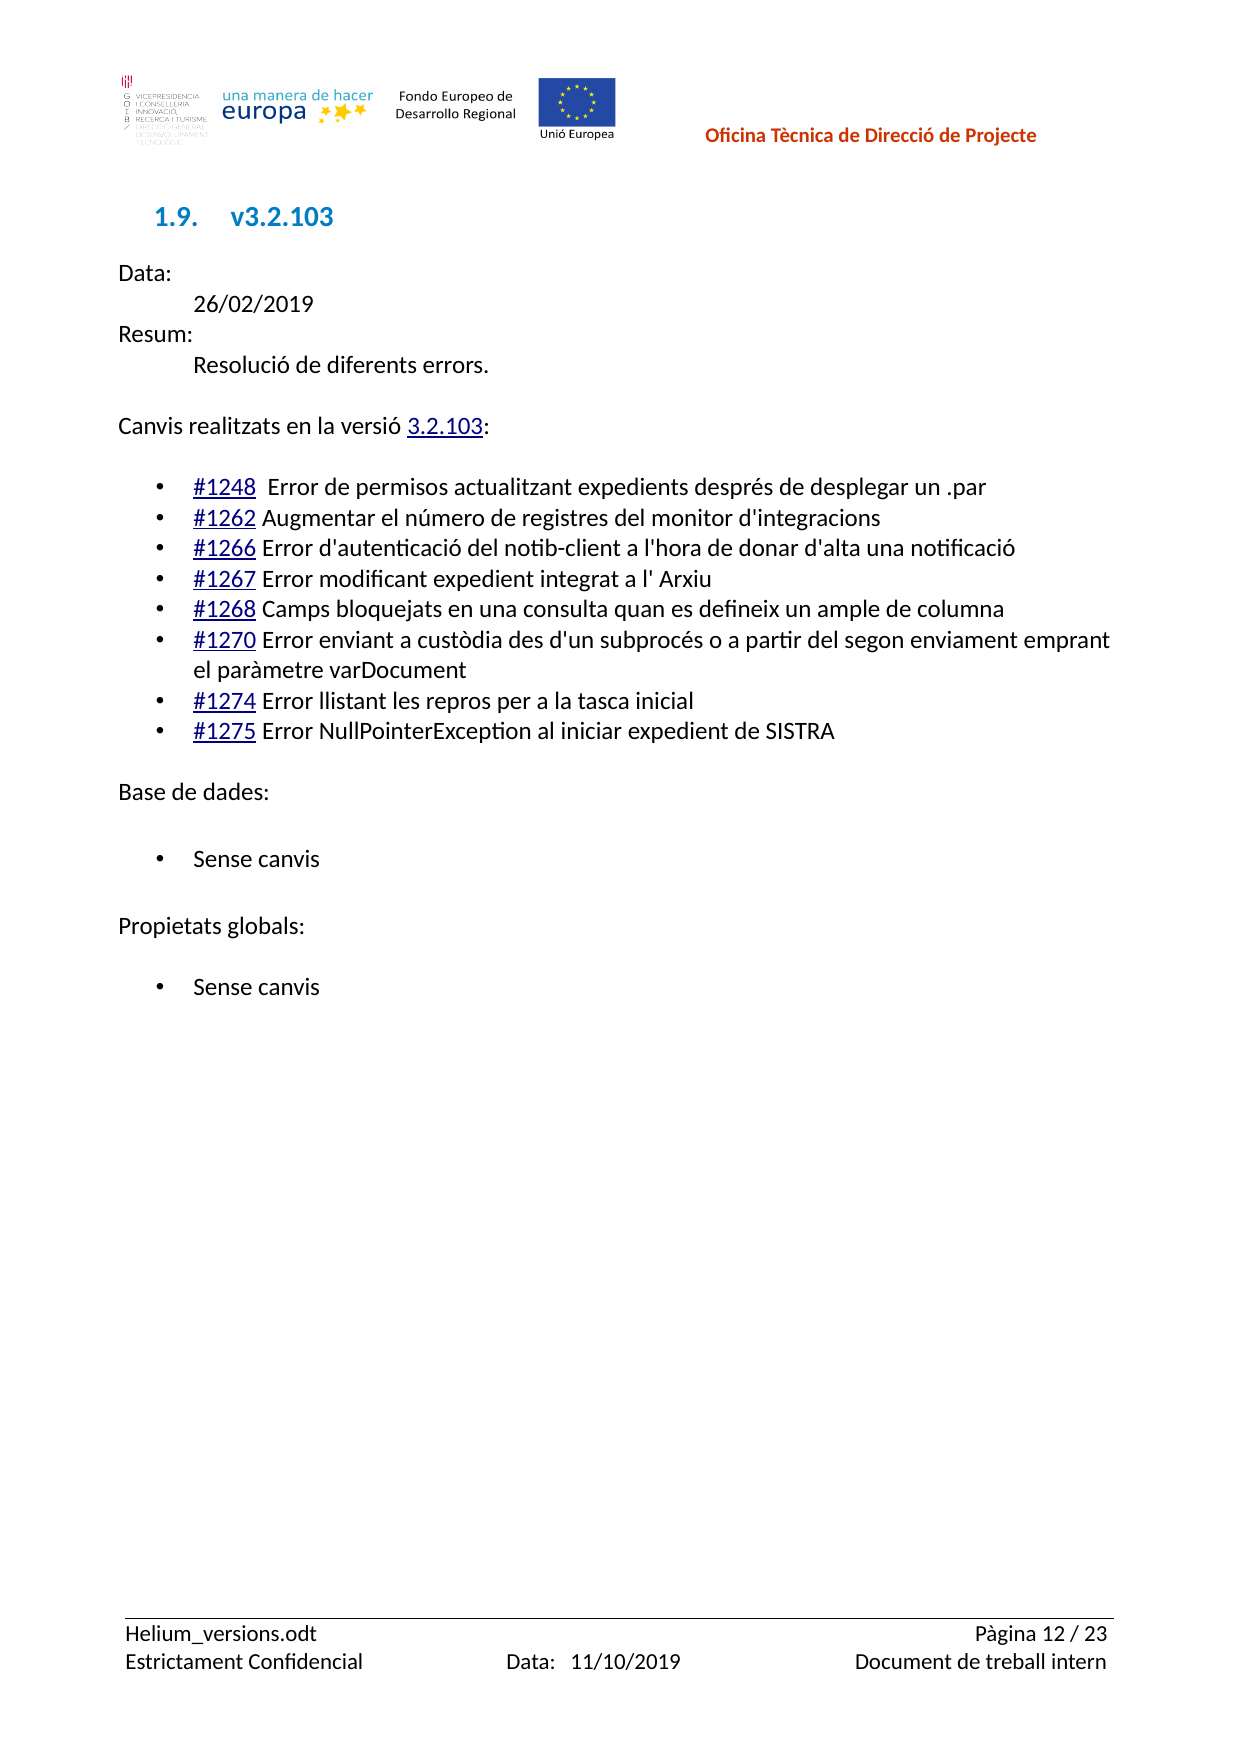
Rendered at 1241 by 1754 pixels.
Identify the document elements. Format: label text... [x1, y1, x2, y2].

list #1248 Error de permisos actualitzant expedients després de desplegar un .par [156, 471, 1122, 502]
list #1268 Camps bloquejats en una consulta quan es defineix un ample de columna [156, 593, 1122, 624]
text Resolució de diferents errors. [118, 349, 1122, 380]
list #1267 Error modificant expedient integrat a l' Arxiu [156, 563, 1122, 593]
list #1266 Error d'autenticació del notib-client a l'hora de donar d'alta una notificació [156, 532, 1122, 563]
text 26/02/2019 [118, 288, 1122, 319]
subtitle v3.2.103 [153, 198, 1122, 234]
list Sense canvis [156, 971, 1122, 1002]
text Resum: [118, 319, 1122, 349]
picture [219, 73, 621, 147]
text Data: [118, 258, 1122, 288]
picture [118, 73, 213, 147]
text Propietats globals: [118, 910, 1122, 941]
list Sense canvis [156, 843, 1122, 874]
list #1275 Error NullPointerException al iniciar expedient de SISTRA [156, 715, 1122, 746]
list #1274 Error llistant les repros per a la tasca inicial [156, 685, 1122, 715]
list #1262 Augmentar el número de registres del monitor d'integracions [156, 502, 1122, 532]
text Canvis realitzats en la versió 3.2.103: [118, 410, 1122, 441]
list #1270 Error enviant a custòdia des d'un subprocés o a partir del segon enviament emprant el paràmetre varDocument [156, 624, 1122, 685]
text Base de dades: [118, 776, 1122, 807]
